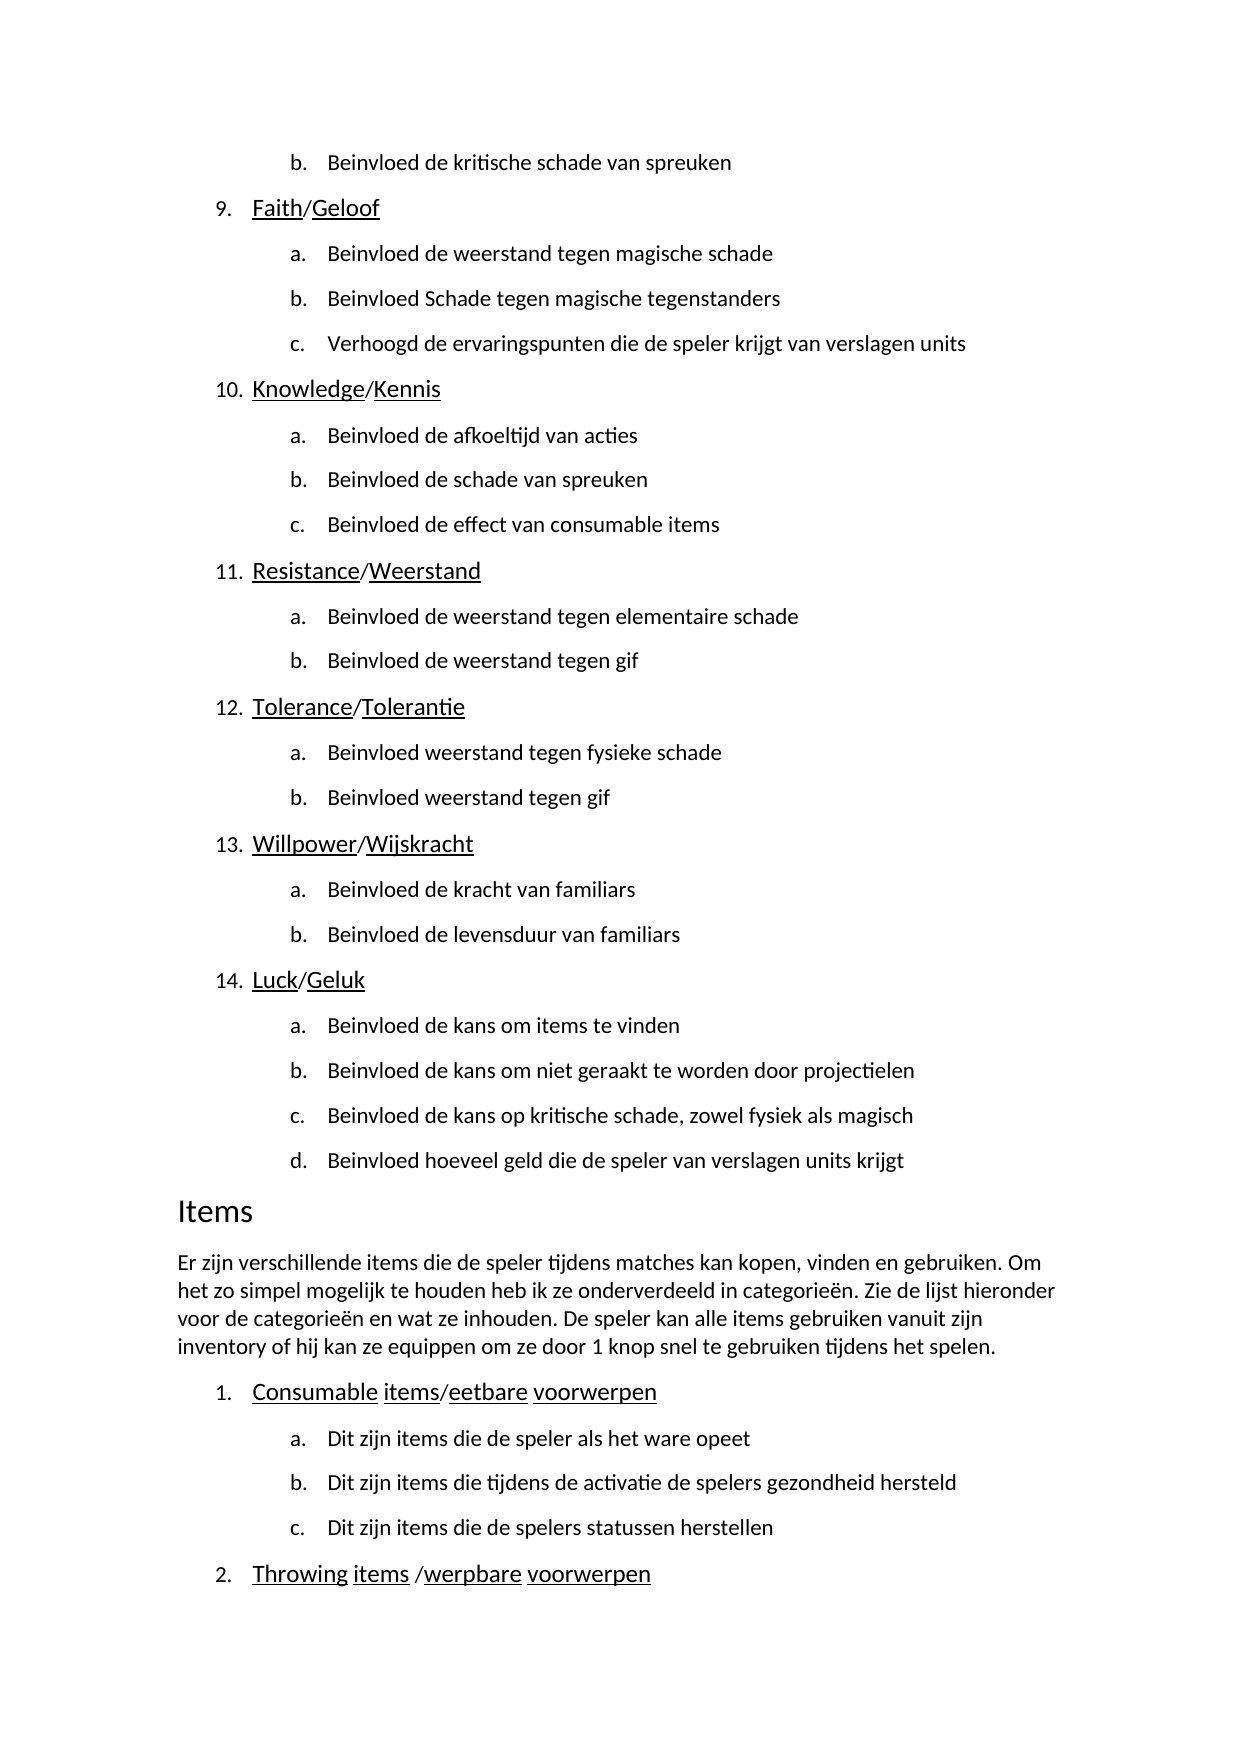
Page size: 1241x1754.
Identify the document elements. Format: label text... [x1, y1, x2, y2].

list Beinvloed de kans om items te vinden [290, 1012, 1063, 1040]
list Beinvloed weerstand tegen fysieke schade [290, 738, 1063, 767]
list Knowledge/Kennis [215, 373, 1063, 404]
list Beinvloed de afkoeltijd van acties [290, 421, 1063, 449]
list Resistance/Weerstand [215, 555, 1063, 585]
list Beinvloed de weerstand tegen magische schade [290, 239, 1063, 267]
list Beinvloed de weerstand tegen gif [290, 647, 1063, 675]
list Consumable items/eetbare voorwerpen [215, 1377, 1063, 1407]
text Er zijn verschillende items die de speler tijdens matches kan kopen, vinden en gebruiken. Om het zo simpel mogelijk te houden heb ik ze onderverdeeld in categorieën. Zie de lijst hieronder voor de categorieën en wat ze inhouden. De speler kan alle items gebruiken vanuit zijn inventory of hij kan ze equippen om ze door 1 knop snel te gebruiken tijdens het spelen. [177, 1248, 1063, 1360]
list Dit zijn items die de spelers statussen herstellen [290, 1513, 1063, 1541]
list Dit zijn items die tijdens de activatie de spelers gezondheid hersteld [290, 1468, 1063, 1496]
list Beinvloed de effect van consumable items [290, 510, 1063, 538]
list Beinvloed Schade tegen magische tegenstanders [290, 284, 1063, 312]
list Beinvloed de kans op kritische schade, zowel fysiek als magisch [290, 1101, 1063, 1129]
list Beinvloed de kracht van familiars [290, 875, 1063, 903]
list Verhoogd de ervaringspunten die de speler krijgt van verslagen units [290, 329, 1063, 357]
list Beinvloed de schade van spreuken [290, 465, 1063, 493]
text Items [177, 1190, 1063, 1231]
list Beinvloed de weerstand tegen elementaire schade [290, 602, 1063, 630]
list Dit zijn items die de speler als het ware opeet [290, 1424, 1063, 1452]
list Throwing items /werpbare voorwerpen [215, 1558, 1063, 1588]
list Tolerance/Tolerantie [215, 691, 1063, 722]
list Luck/Geluk [215, 964, 1063, 995]
list Beinvloed de kans om niet geraakt te worden door projectielen [290, 1056, 1063, 1084]
list Beinvloed de levensduur van familiars [290, 920, 1063, 948]
list Beinvloed weerstand tegen gif [290, 783, 1063, 811]
list Willpower/Wijskracht [215, 828, 1063, 858]
list Beinvloed hoeveel geld die de speler van verslagen units krijgt [290, 1146, 1063, 1174]
list Faith/Geloof [215, 192, 1063, 223]
list Beinvloed de kritische schade van spreuken [290, 148, 1063, 176]
